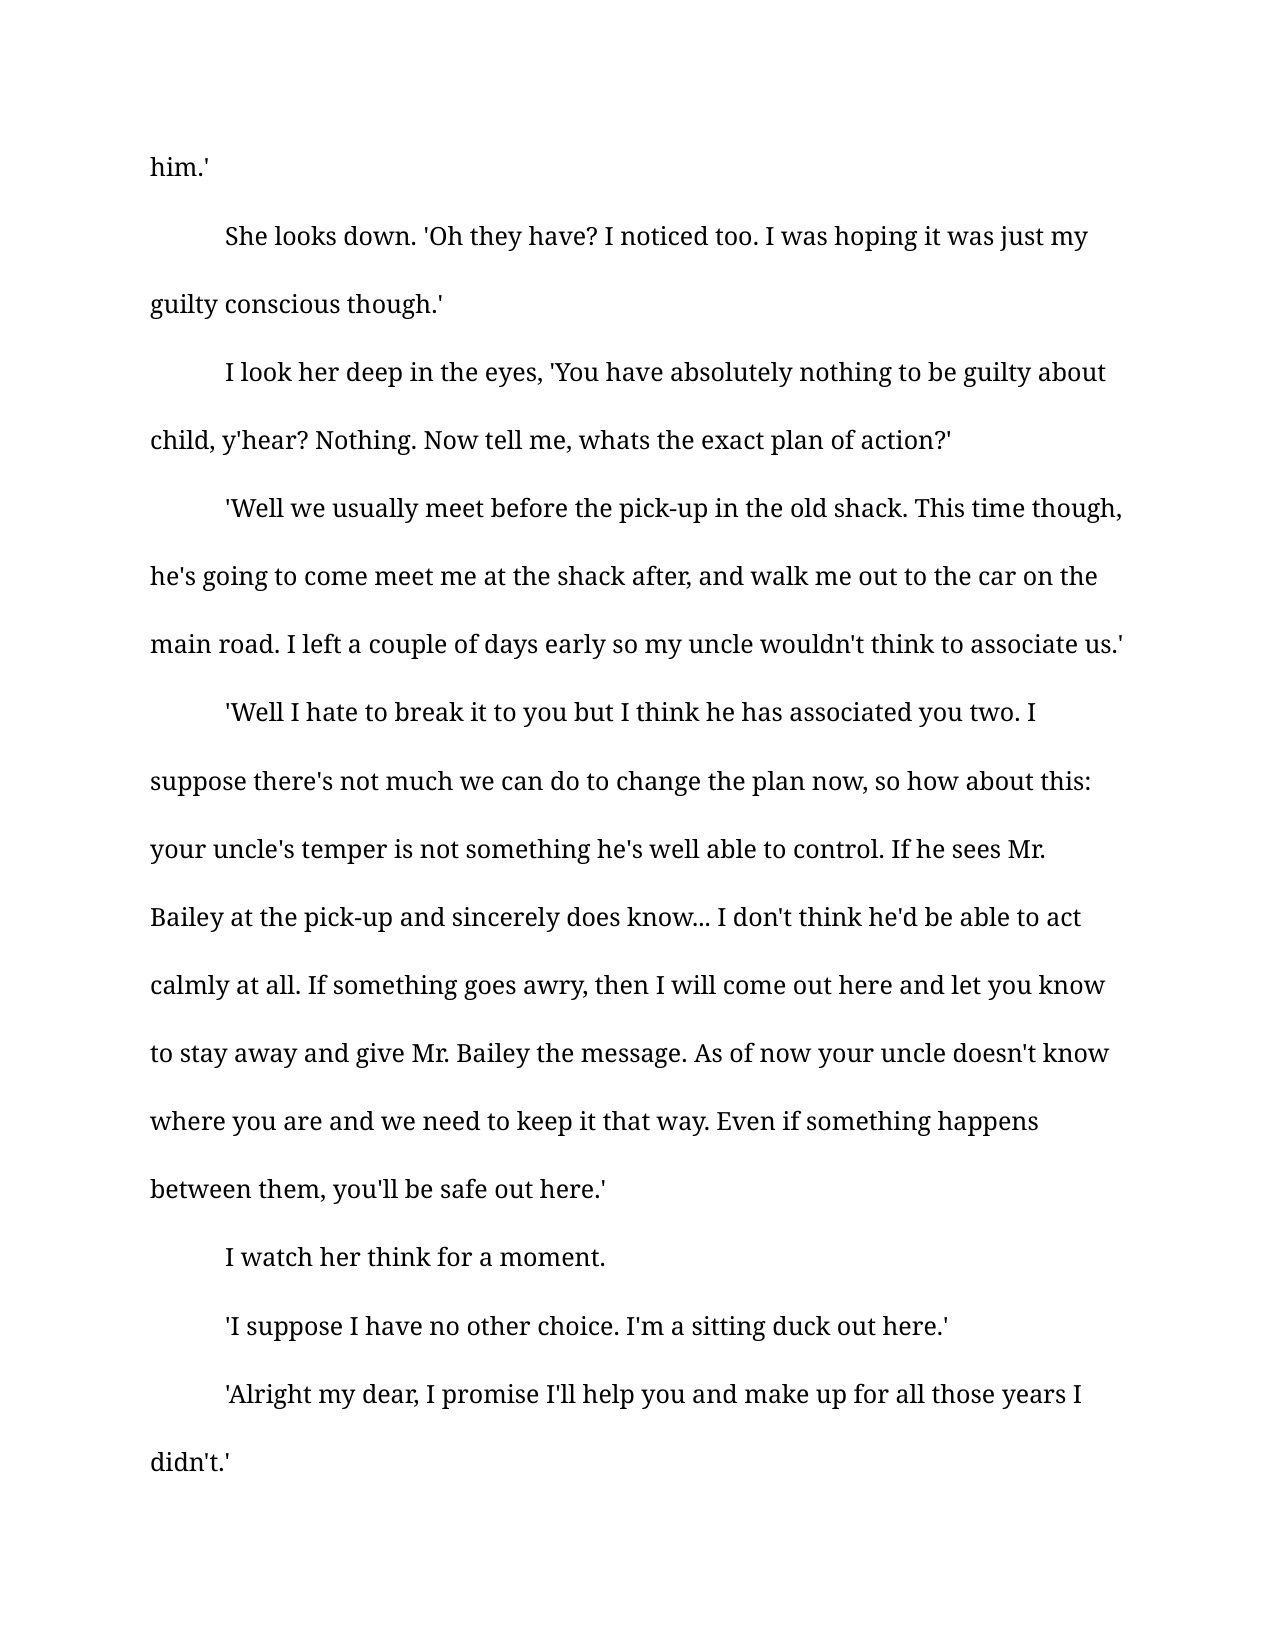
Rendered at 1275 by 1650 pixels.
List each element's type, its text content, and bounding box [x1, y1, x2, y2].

text him.' [150, 150, 1125, 184]
text 'Well we usually meet before the pick-up in the old shack. This time though, he's going to come meet me at the shack after, and walk me out to the car on the main road. I left a couple of days early so my uncle wouldn't think to associate us.' [150, 491, 1125, 661]
text I look her deep in the eyes, 'You have absolutely nothing to be guilty about child, y'hear? Nothing. Now tell me, whats the exact plan of action?' [150, 354, 1125, 457]
text She looks down. 'Oh they have? I noticed too. I was hoping it was just my guilty conscious though.' [150, 218, 1125, 320]
text 'Well I hate to break it to you but I think he has associated you two. I suppose there's not much we can do to change the plan now, so how about this: your uncle's temper is not something he's well able to control. If he sees Mr. Bailey at the pick-up and sincerely does know... I don't think he'd be able to act calmly at all. If something goes awry, then I will come out here and let you know to stay away and give Mr. Bailey the message. As of now your uncle doesn't know where you are and we need to keep it that way. Even if something happens between them, you'll be safe out here.' [150, 695, 1125, 1206]
text I watch her think for a moment. [150, 1240, 1125, 1274]
text 'Alright my dear, I promise I'll help you and make up for all those years I didn't.' [150, 1376, 1125, 1478]
text 'I suppose I have no other choice. I'm a sitting duck out here.' [150, 1308, 1125, 1342]
